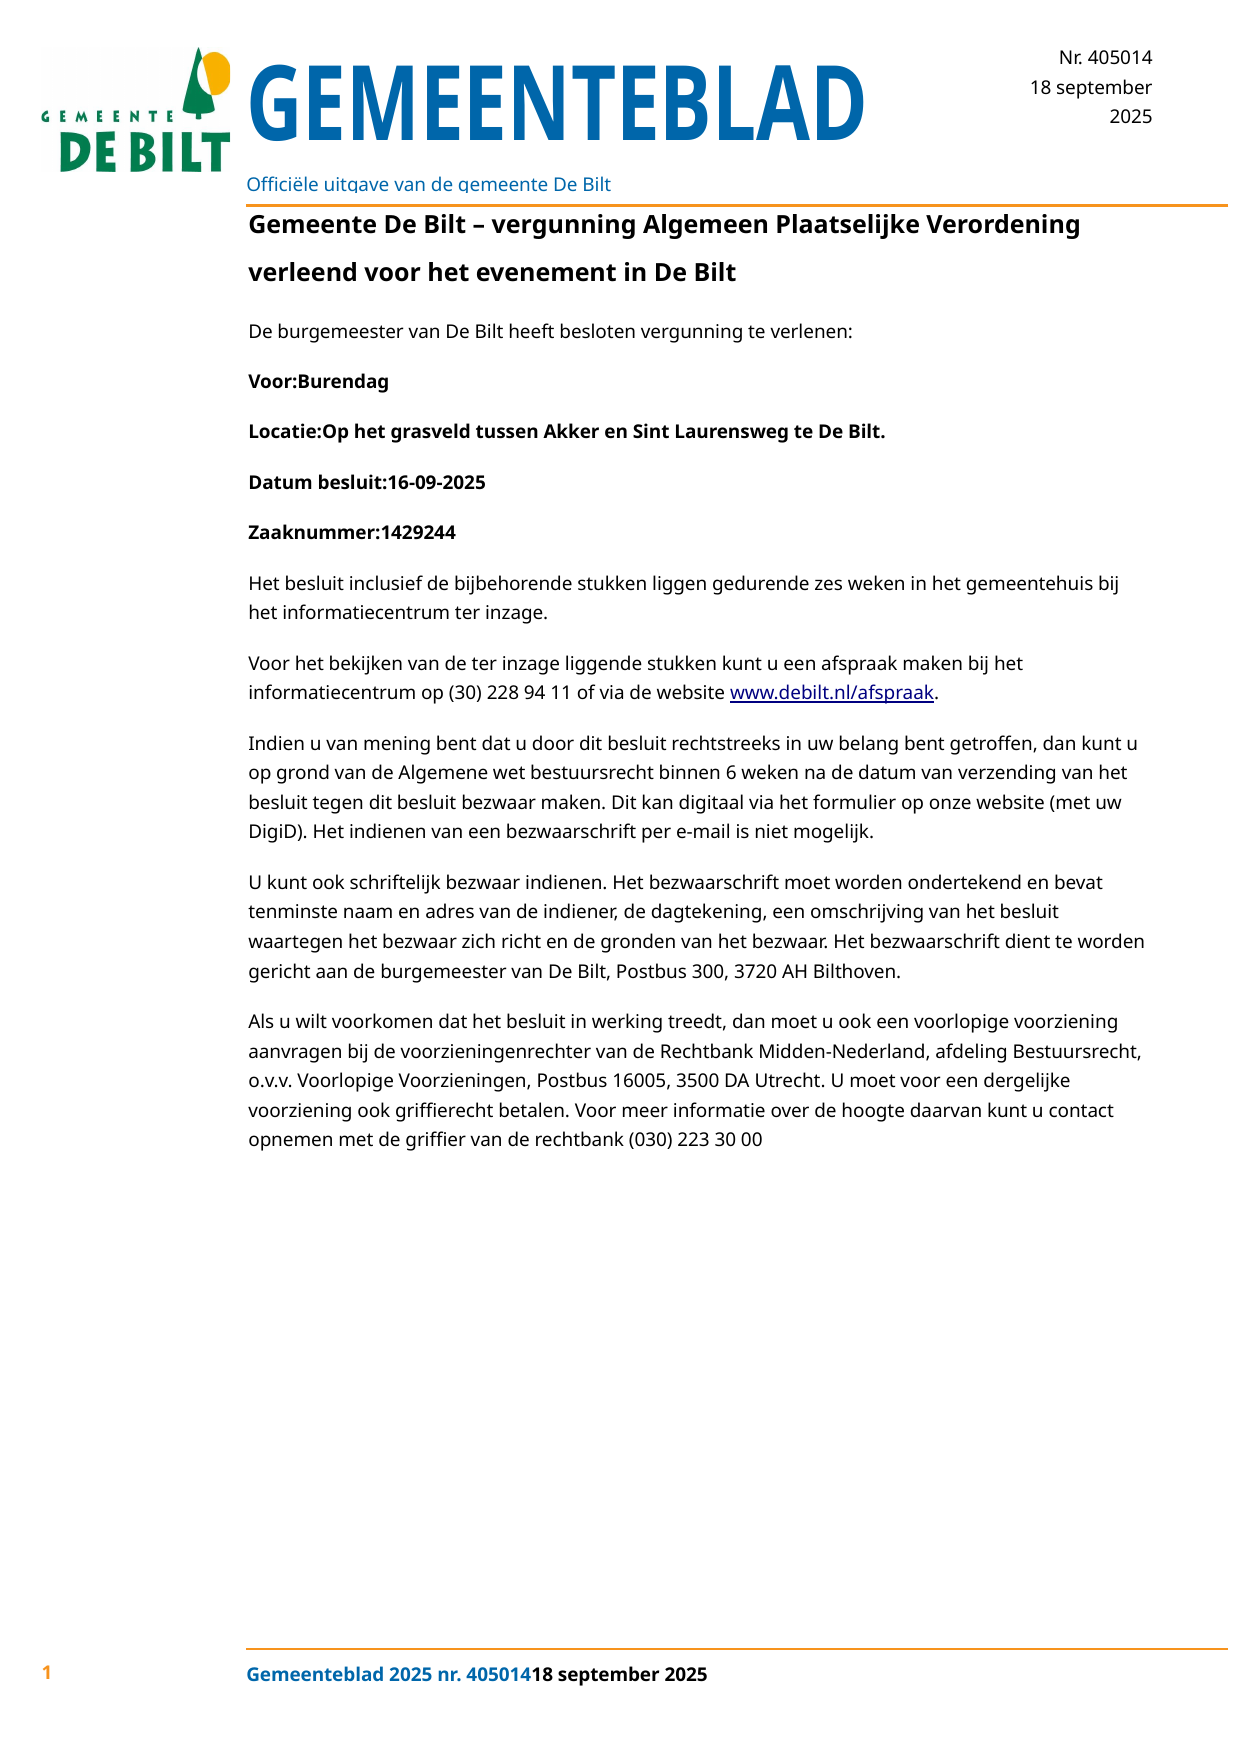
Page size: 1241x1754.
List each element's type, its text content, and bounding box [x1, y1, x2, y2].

picture [41, 47, 231, 172]
text Gemeente De Bilt – vergunning Algemeen Plaatselijke Verordening verleend voor het evenement in De Bilt [248, 207, 1152, 288]
text Als u wilt voorkomen dat het besluit in werking treedt, dan moet u ook een voorlopige voorziening aanvragen bij de voorzieningenrechter van de Rechtbank Midden-Nederland, afdeling Bestuursrecht, o.v.v. Voorlopige Voorzieningen, Postbus 16005, 3500 DA Utrecht. U moet voor een dergelijke voorziening ook griffierecht betalen. Voor meer informatie over de hoogte daarvan kunt u contact opnemen met de griffier van de rechtbank (030) 223 30 00 [248, 1008, 1152, 1152]
text Zaaknummer:1429244 [248, 519, 1152, 545]
text Het besluit inclusief de bijbehorende stukken liggen gedurende zes weken in het gemeentehuis bij het informatiecentrum ter inzage. [248, 570, 1152, 625]
text Locatie:Op het grasveld tussen Akker en Sint Laurensweg te De Bilt. [248, 419, 1152, 444]
text Voor:Burendag [248, 368, 1152, 394]
text Voor het bekijken van de ter inzage liggende stukken kunt u een afspraak maken bij het informatiecentrum op (30) 228 94 11 of via de website www.debilt.nl/afspraak. [248, 650, 1152, 705]
text Indien u van mening bent dat u door dit besluit rechtstreeks in uw belang bent getroffen, dan kunt u op grond van de Algemene wet bestuursrecht binnen 6 weken na de datum van verzending van het besluit tegen dit besluit bezwaar maken. Dit kan digitaal via het formulier op onze website (met uw DigiD). Het indienen van een bezwaarschrift per e-mail is niet mogelijk. [248, 730, 1152, 844]
text Datum besluit:16-09-2025 [248, 469, 1152, 495]
text De burgemeester van De Bilt heeft besloten vergunning te verlenen: [248, 318, 1152, 344]
text U kunt ook schriftelijk bezwaar indienen. Het bezwaarschrift moet worden ondertekend en bevat tenminste naam en adres van de indiener, de dagtekening, een omschrijving van het besluit waartegen het bezwaar zich richt en de gronden van het bezwaar. Het bezwaarschrift dient te worden gericht aan de burgemeester van De Bilt, Postbus 300, 3720 AH Bilthoven. [248, 869, 1152, 984]
